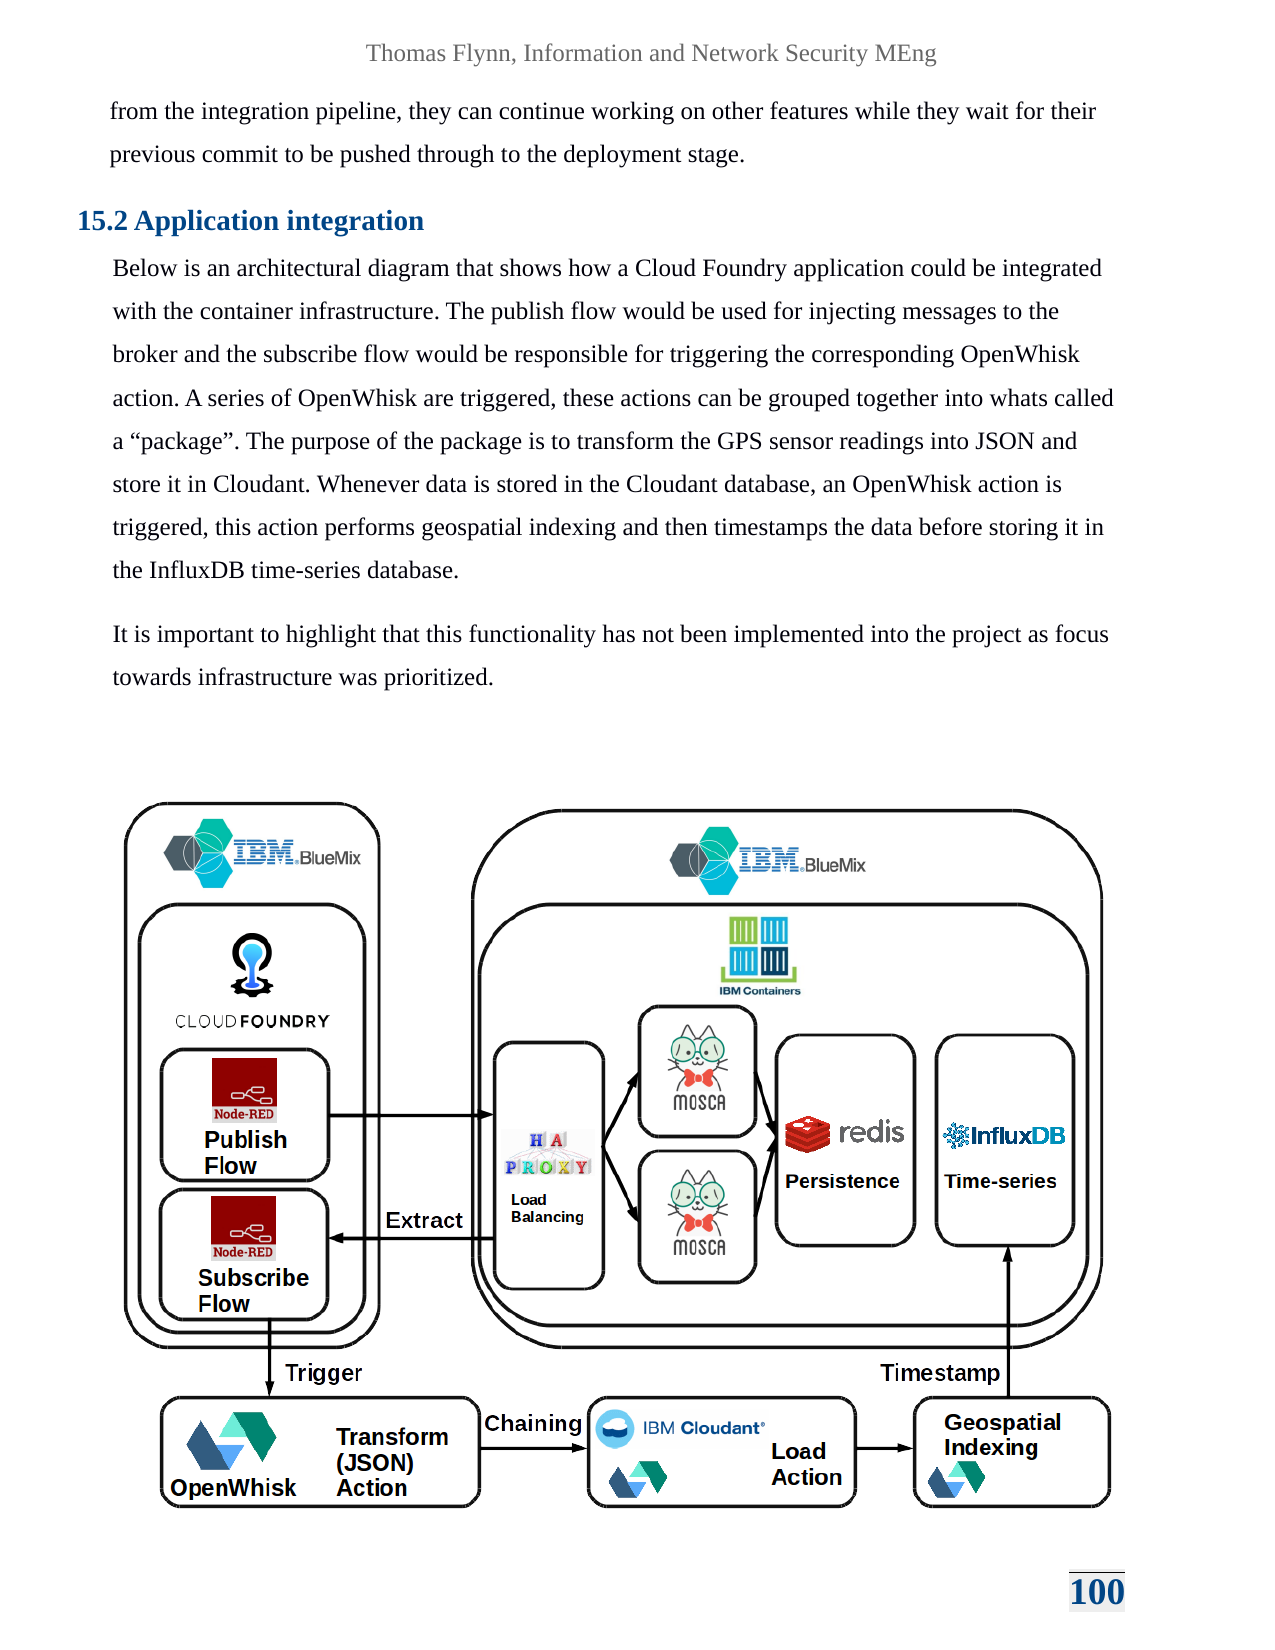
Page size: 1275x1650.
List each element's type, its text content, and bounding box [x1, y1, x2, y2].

subtitle 15.2 Application integration [74, 203, 1125, 236]
text from the integration pipeline, they can continue working on other features while they wait for their previous commit to be pushed through to the deployment stage. [109, 96, 1166, 168]
text Below is an architectural diagram that shows how a Cloud Foundry application could be integrated with the container infrastructure. The publish flow would be used for injecting messages to the broker and the subscribe flow would be responsible for triggering the corresponding OpenWhisk action. A series of OpenWhisk are triggered, these actions can be grouped together into whats called a “package”. The purpose of the package is to transform the GPS sensor readings into JSON and store it in Cloudant. Whenever data is stored in the Cloudant database, an OpenWhisk action is triggered, this action performs geospatial indexing and then timestamps the data before storing it in the InfluxDB time-series database. [112, 253, 1125, 584]
text It is important to highlight that this functionality has not been implemented into the project as focus towards infrastructure was prioritized. [112, 619, 1125, 691]
picture [110, 759, 1123, 1520]
